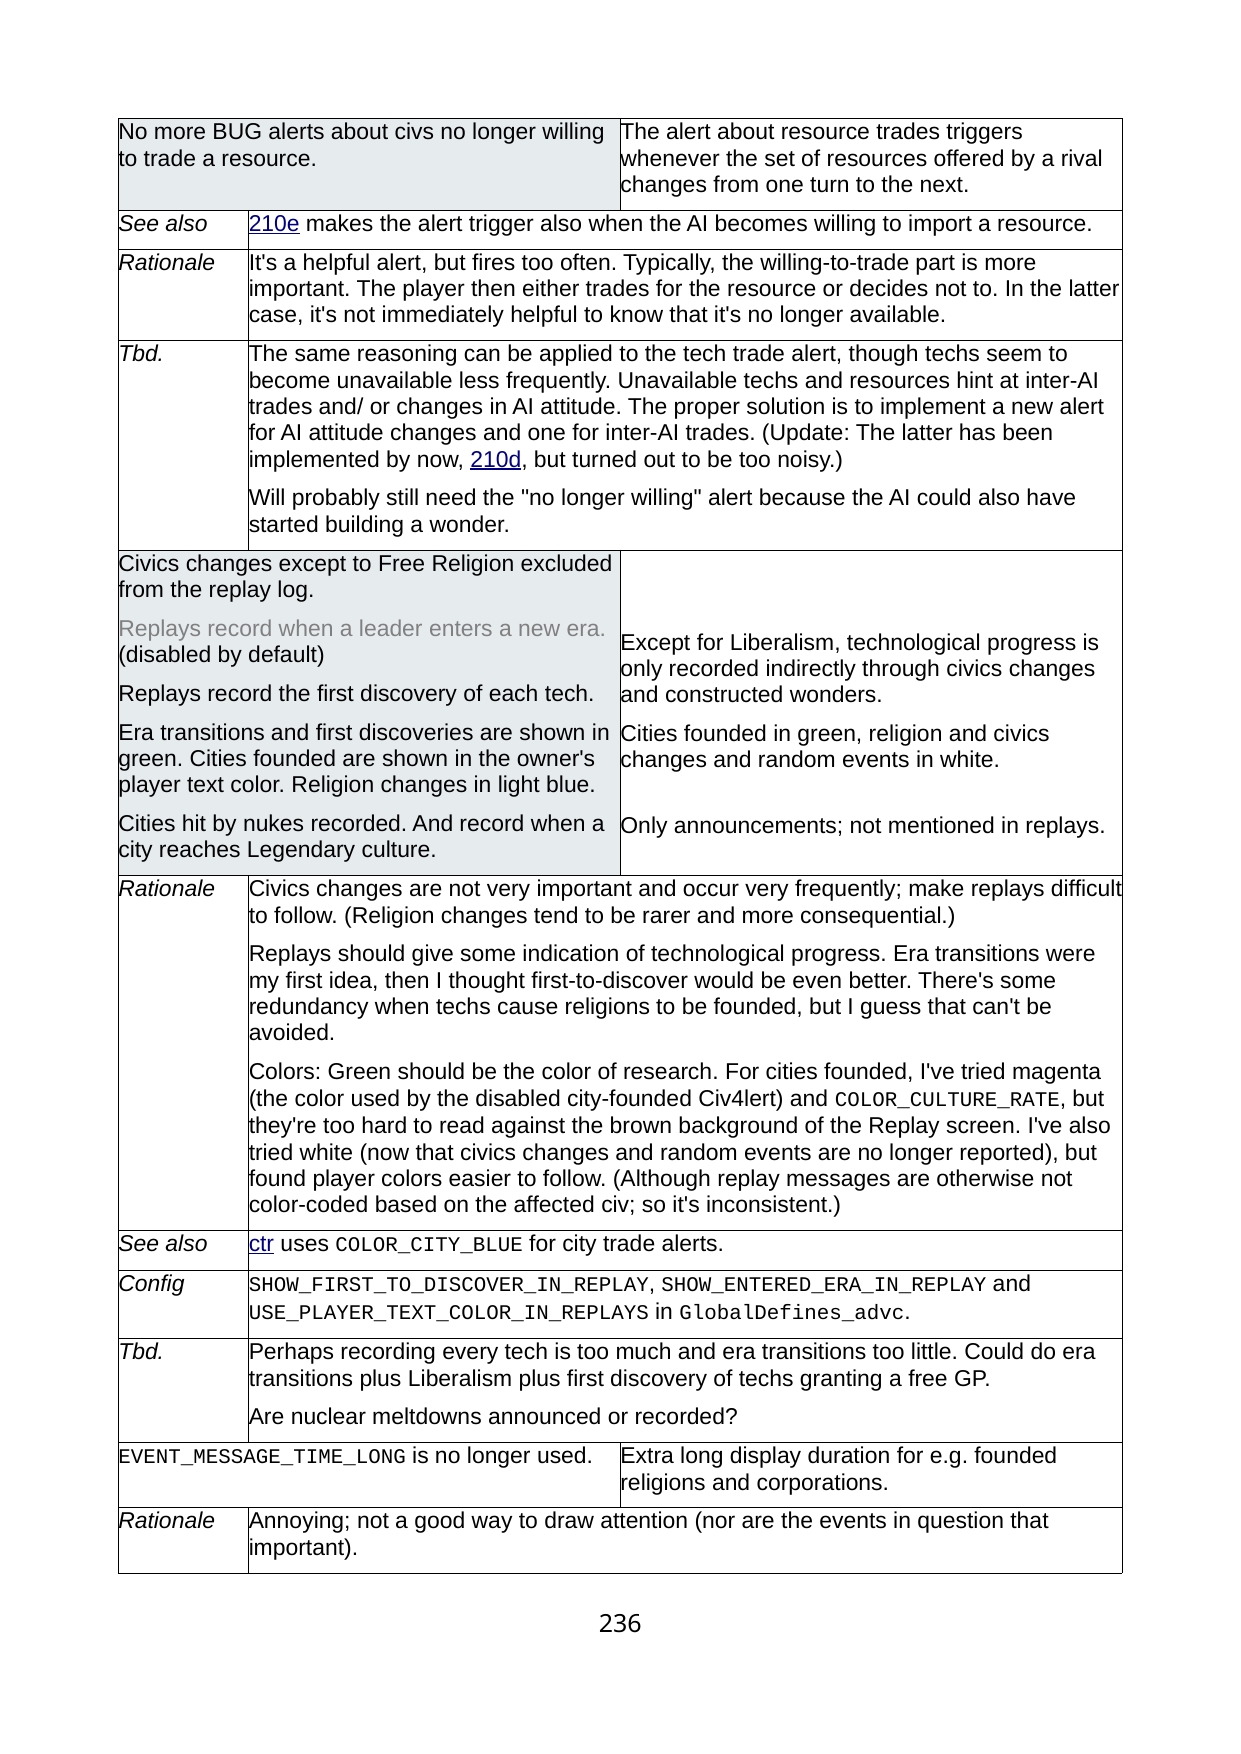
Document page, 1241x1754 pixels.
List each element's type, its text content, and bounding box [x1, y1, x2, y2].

table_cell Annoying; not a good way to draw attention (nor are the events in question that important). [249, 1508, 1122, 1572]
table_cell No more BUG alerts about civs no longer willing to trade a resource. [119, 119, 620, 210]
table_cell Civics changes except to Free Religion excluded from the replay log. Replays record when a leader enters a new era. (disabled by default) Replays record the first discovery of each tech. Era transitions and first discoveries are shown in green. Cities founded are shown in the owner's player text color. Religion changes in light blue. Cities hit by nukes recorded. And record when a city reaches Legendary culture. [119, 551, 620, 875]
table_cell Except for Liberalism, technological progress is only recorded indirectly through civics changes and constructed wonders. Cities founded in green, religion and civics changes and random events in white. Only announcements; not mentioned in replays. [621, 551, 1122, 875]
table_cell SHOW_FIRST_TO_DISCOVER_IN_REPLAY, SHOW_ENTERED_ERA_IN_REPLAY and USE_PLAYER_TEXT_COLOR_IN_REPLAYS in GlobalDefines_advc. [249, 1271, 1122, 1338]
table_cell It's a helpful alert, but fires too often. Typically, the willing-to-trade part is more important. The player then either trades for the resource or decides not to. In the latter case, it's not immediately helpful to know that it's no longer available. [249, 250, 1122, 340]
table_cell Rationale [119, 250, 248, 340]
table_cell Extra long display duration for e.g. founded religions and corporations. [621, 1443, 1122, 1507]
table_cell EVENT_MESSAGE_TIME_LONG is no longer used. [119, 1443, 620, 1507]
table_cell Tbd. [119, 1339, 248, 1442]
table_cell The same reasoning can be applied to the tech trade alert, though techs seem to become unavailable less frequently. Unavailable techs and resources hint at inter-AI trades and/ or changes in AI attitude. The proper solution is to implement a new alert for AI attitude changes and one for inter-AI trades. (Update: The latter has been implemented by now, 210d, but turned out to be too noisy.) Will probably still need the "no longer willing" alert because the AI could also have started building a wonder. [249, 341, 1122, 549]
table_cell ctr uses COLOR_CITY_BLUE for city trade alerts. [249, 1231, 1122, 1270]
table_cell Civics changes are not very important and occur very frequently; make replays difficult to follow. (Religion changes tend to be rarer and more consequential.) Replays should give some indication of technological progress. Era transitions were my first idea, then I thought first-to-discover would be even better. There's some redundancy when techs cause religions to be founded, but I guess that can't be avoided. Colors: Green should be the color of research. For cities founded, I've tried magenta (the color used by the disabled city-founded Civ4lert) and COLOR_CULTURE_RATE, but they're too hard to read against the brown background of the Replay screen. I've also tried white (now that civics changes and random events are no longer reported), but found player colors easier to follow. (Although replay messages are otherwise not color-coded based on the affected civ; so it's inconsistent.) [249, 876, 1122, 1230]
table_cell See also [119, 1231, 248, 1270]
table_cell 210e makes the alert trigger also when the AI becomes willing to import a resource. [249, 211, 1122, 248]
table_cell Rationale [119, 1508, 248, 1572]
table_cell Perhaps recording every tech is too much and era transitions too little. Could do era transitions plus Liberalism plus first discovery of techs granting a free GP. Are nuclear meltdowns announced or recorded? [249, 1339, 1122, 1442]
table_cell Config [119, 1271, 248, 1338]
table_cell Rationale [119, 876, 248, 1230]
table_cell The alert about resource trades triggers whenever the set of resources offered by a rival changes from one turn to the next. [621, 119, 1122, 210]
table_cell Tbd. [119, 341, 248, 549]
table_cell See also [119, 211, 248, 248]
